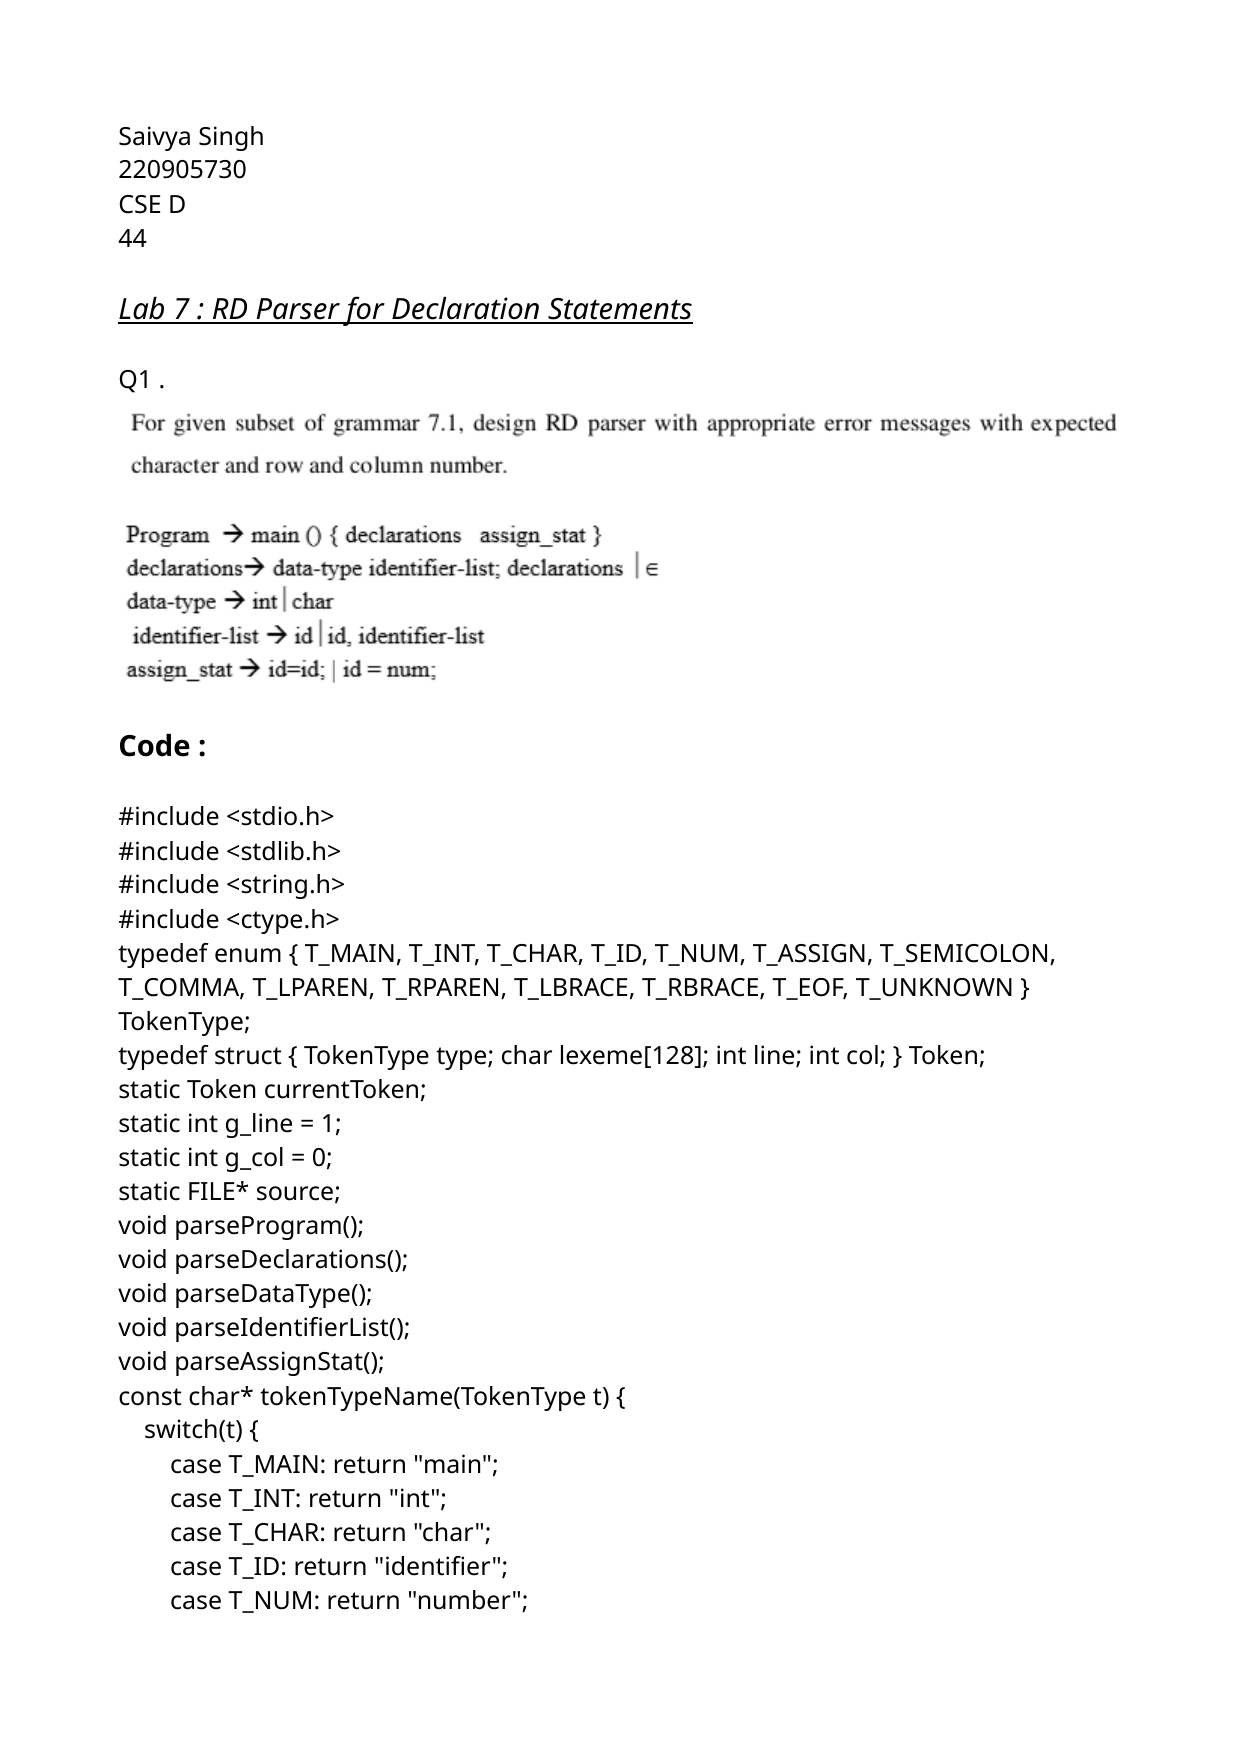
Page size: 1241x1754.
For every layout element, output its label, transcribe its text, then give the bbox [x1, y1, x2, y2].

text const char* tokenTypeName(TokenType t) { [118, 1378, 1122, 1412]
text static FILE* source; [118, 1174, 1122, 1208]
text 44 [118, 220, 1122, 254]
text void parseIdentifierList(); [118, 1310, 1122, 1344]
text typedef struct { TokenType type; char lexeme[128]; int line; int col; } Token; [118, 1037, 1122, 1072]
text #include <stdio.h> [118, 799, 1122, 833]
text case T_MAIN: return "main"; [118, 1446, 1122, 1480]
text #include <stdlib.h> [118, 833, 1122, 867]
text case T_CHAR: return "char"; [118, 1514, 1122, 1548]
text void parseDataType(); [118, 1276, 1122, 1310]
text typedef enum { T_MAIN, T_INT, T_CHAR, T_ID, T_NUM, T_ASSIGN, T_SEMICOLON, T_COMMA, T_LPAREN, T_RPAREN, T_LBRACE, T_RBRACE, T_EOF, T_UNKNOWN } TokenType; [118, 935, 1122, 1037]
text switch(t) { [118, 1412, 1122, 1446]
picture [118, 396, 1123, 692]
text Q1 . [118, 362, 1122, 396]
text case T_NUM: return "number"; [118, 1582, 1122, 1617]
text Lab 7 : RD Parser for Declaration Statements [118, 288, 1122, 328]
text Saivya Singh [118, 118, 1122, 152]
text static Token currentToken; [118, 1072, 1122, 1106]
text static int g_col = 0; [118, 1140, 1122, 1174]
text case T_ID: return "identifier"; [118, 1548, 1122, 1582]
text #include <string.h> [118, 867, 1122, 901]
text case T_INT: return "int"; [118, 1480, 1122, 1514]
text Code : [118, 725, 1122, 765]
text #include <ctype.h> [118, 901, 1122, 935]
text void parseAssignStat(); [118, 1344, 1122, 1378]
text 220905730 [118, 152, 1122, 186]
text static int g_line = 1; [118, 1106, 1122, 1140]
text CSE D [118, 186, 1122, 220]
text void parseDeclarations(); [118, 1242, 1122, 1276]
text void parseProgram(); [118, 1208, 1122, 1242]
